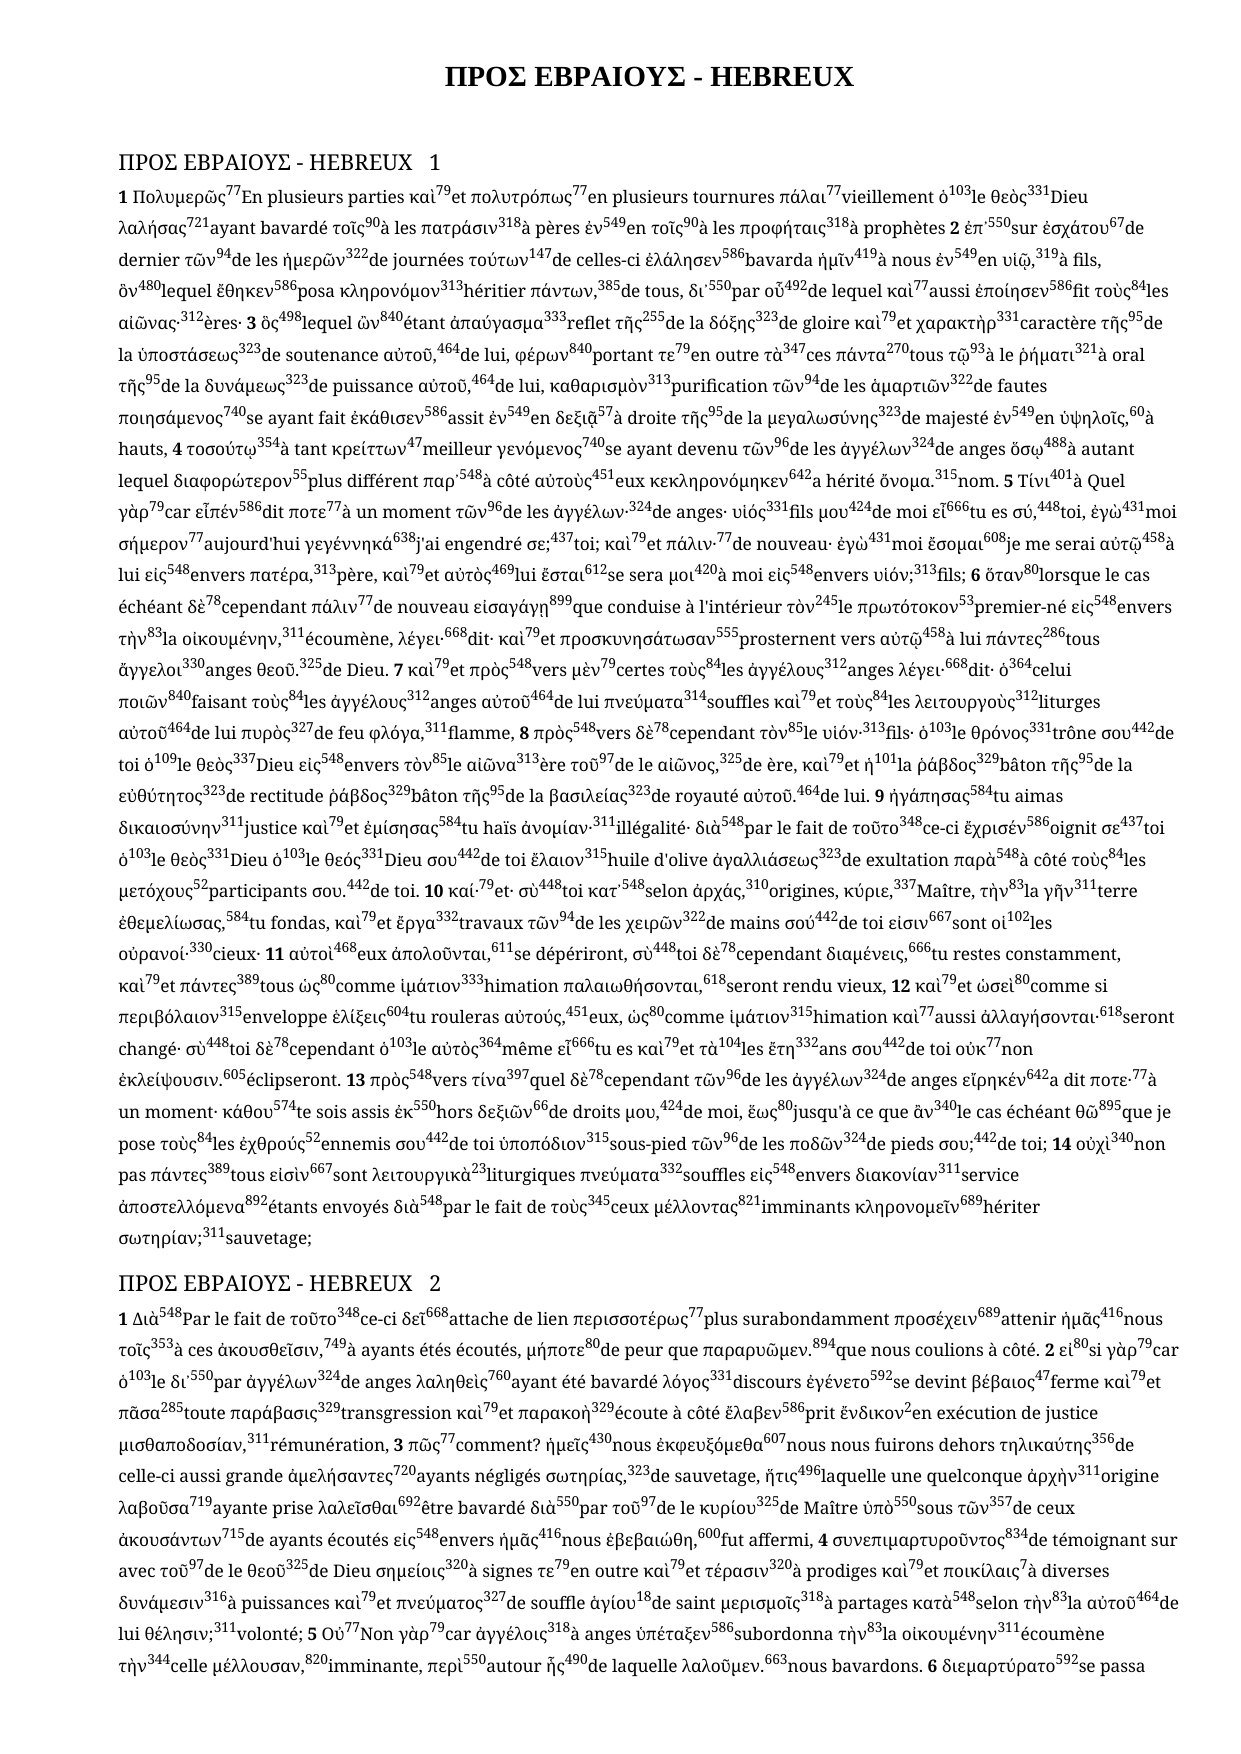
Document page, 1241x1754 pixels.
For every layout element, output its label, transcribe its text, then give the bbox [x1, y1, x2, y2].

text 1 Πολυμερῶς77En plusieurs parties καὶ79et πολυτρόπως77en plusieurs tournures πάλαι77vieillement ὁ103le θεὸς331Dieu λαλήσας721ayant bavardé τοῖς90à les πατράσιν318à pères ἐν549en τοῖς90à les προφήταις318à prophètes 2 ἐπ᾽550sur ἐσχάτου67de dernier τῶν94de les ἡμερῶν322de journées τούτων147de celles-ci ἐλάλησεν586bavarda ἡμῖν419à nous ἐν549en υἱῷ,319à fils, ὃν480lequel ἔθηκεν586posa κληρονόμον313héritier πάντων,385de tous, δι᾽550par οὗ492de lequel καὶ77aussi ἐποίησεν586fit τοὺς84les αἰῶνας·312ères· 3 ὃς498lequel ὢν840étant ἀπαύγασμα333reflet τῆς255de la δόξης323de gloire καὶ79et χαρακτὴρ331caractère τῆς95de la ὑποστάσεως323de soutenance αὐτοῦ,464de lui, φέρων840portant τε79en outre τὰ347ces πάντα270tous τῷ93à le ῥήματι321à oral τῆς95de la δυνάμεως323de puissance αὐτοῦ,464de lui, καθαρισμὸν313purification τῶν94de les ἁμαρτιῶν322de fautes ποιησάμενος740se ayant fait ἐκάθισεν586assit ἐν549en δεξιᾷ57à droite τῆς95de la μεγαλωσύνης323de majesté ἐν549en ὑψηλοῖς,60à hauts, 4 τοσούτῳ354à tant κρείττων47meilleur γενόμενος740se ayant devenu τῶν96de les ἀγγέλων324de anges ὅσῳ488à autant lequel διαφορώτερον55plus différent παρ᾽548à côté αὐτοὺς451eux κεκληρονόμηκεν642a hérité ὄνομα.315nom. 5 Τίνι401à Quel γὰρ79car εἶπέν586dit ποτε77à un moment τῶν96de les ἀγγέλων·324de anges· υἱός331fils μου424de moi εἶ666tu es σύ,448toi, ἐγὼ431moi σήμερον77aujourd'hui γεγέννηκά638j'ai engendré σε;437toi; καὶ79et πάλιν·77de nouveau· ἐγὼ431moi ἔσομαι608je me serai αὐτῷ458à lui εἰς548envers πατέρα,313père, καὶ79et αὐτὸς469lui ἔσται612se sera μοι420à moi εἰς548envers υἱόν;313fils; 6 ὅταν80lorsque le cas échéant δὲ78cependant πάλιν77de nouveau εἰσαγάγῃ899que conduise à l'intérieur τὸν245le πρωτότοκον53premier-né εἰς548envers τὴν83la οἰκουμένην,311écoumène, λέγει·668dit· καὶ79et προσκυνησάτωσαν555prosternent vers αὐτῷ458à lui πάντες286tous ἄγγελοι330anges θεοῦ.325de Dieu. 7 καὶ79et πρὸς548vers μὲν79certes τοὺς84les ἀγγέλους312anges λέγει·668dit· ὁ364celui ποιῶν840faisant τοὺς84les ἀγγέλους312anges αὐτοῦ464de lui πνεύματα314souffles καὶ79et τοὺς84les λειτουργοὺς312liturges αὐτοῦ464de lui πυρὸς327de feu φλόγα,311flamme, 8 πρὸς548vers δὲ78cependant τὸν85le υἱόν·313fils· ὁ103le θρόνος331trône σου442de toi ὁ109le θεὸς337Dieu εἰς548envers τὸν85le αἰῶνα313ère τοῦ97de le αἰῶνος,325de ère, καὶ79et ἡ101la ῥάβδος329bâton τῆς95de la εὐθύτητος323de rectitude ῥάβδος329bâton τῆς95de la βασιλείας323de royauté αὐτοῦ.464de lui. 9 ἠγάπησας584tu aimas δικαιοσύνην311justice καὶ79et ἐμίσησας584tu haïs ἀνομίαν·311illégalité· διὰ548par le fait de τοῦτο348ce-ci ἔχρισέν586oignit σε437toi ὁ103le θεὸς331Dieu ὁ103le θεός331Dieu σου442de toi ἔλαιον315huile d'olive ἀγαλλιάσεως323de exultation παρὰ548à côté τοὺς84les μετόχους52participants σου.442de toi. 10 καί·79et· σὺ448toi κατ᾽548selon ἀρχάς,310origines, κύριε,337Maître, τὴν83la γῆν311terre ἐθεμελίωσας,584tu fondas, καὶ79et ἔργα332travaux τῶν94de les χειρῶν322de mains σού442de toi εἰσιν667sont οἱ102les οὐρανοί·330cieux· 11 αὐτοὶ468eux ἀπολοῦνται,611se dépériront, σὺ448toi δὲ78cependant διαμένεις,666tu restes constamment, καὶ79et πάντες389tous ὡς80comme ἱμάτιον333himation παλαιωθήσονται,618seront rendu vieux, 12 καὶ79et ὡσεὶ80comme si περιβόλαιον315enveloppe ἑλίξεις604tu rouleras αὐτούς,451eux, ὡς80comme ἱμάτιον315himation καὶ77aussi ἀλλαγήσονται·618seront changé· σὺ448toi δὲ78cependant ὁ103le αὐτὸς364même εἶ666tu es καὶ79et τὰ104les ἔτη332ans σου442de toi οὐκ77non ἐκλείψουσιν.605éclipseront. 13 πρὸς548vers τίνα397quel δὲ78cependant τῶν96de les ἀγγέλων324de anges εἴρηκέν642a dit ποτε·77à un moment· κάθου574te sois assis ἐκ550hors δεξιῶν66de droits μου,424de moi, ἕως80jusqu'à ce que ἂν340le cas échéant θῶ895que je pose τοὺς84les ἐχθρούς52ennemis σου442de toi ὑποπόδιον315sous-pied τῶν96de les ποδῶν324de pieds σου;442de toi; 14 οὐχὶ340non pas πάντες389tous εἰσὶν667sont λειτουργικὰ23liturgiques πνεύματα332souffles εἰς548envers διακονίαν311service ἀποστελλόμενα892étants envoyés διὰ548par le fait de τοὺς345ceux μέλλοντας821imminants κληρονομεῖν689hériter σωτηρίαν;311sauvetage; [118, 181, 1181, 1250]
text ΠΡΟΣ ΕΒΡΑΙΟΥΣ - HEBREUX 1 [118, 147, 1181, 176]
text ΠΡΟΣ ΕΒΡΑΙΟΥΣ - HEBREUX 2 [118, 1268, 1181, 1298]
subtitle ΠΡΟΣ ΕΒΡΑΙΟΥΣ - HEBREUX [118, 59, 1181, 93]
text 1 Διὰ548Par le fait de τοῦτο348ce-ci δεῖ668attache de lien περισσοτέρως77plus surabondamment προσέχειν689attenir ἡμᾶς416nous τοῖς353à ces ἀκουσθεῖσιν,749à ayants étés écoutés, μήποτε80de peur que παραρυῶμεν.894que nous coulions à côté. 2 εἰ80si γὰρ79car ὁ103le δι᾽550par ἀγγέλων324de anges λαληθεὶς760ayant été bavardé λόγος331discours ἐγένετο592se devint βέβαιος47ferme καὶ79et πᾶσα285toute παράβασις329transgression καὶ79et παρακοὴ329écoute à côté ἔλαβεν586prit ἔνδικον2en exécution de justice μισθαποδοσίαν,311rémunération, 3 πῶς77comment? ἡμεῖς430nous ἐκφευξόμεθα607nous nous fuirons dehors τηλικαύτης356de celle-ci aussi grande ἀμελήσαντες720ayants négligés σωτηρίας,323de sauvetage, ἥτις496laquelle une quelconque ἀρχὴν311origine λαβοῦσα719ayante prise λαλεῖσθαι692être bavardé διὰ550par τοῦ97de le κυρίου325de Maître ὑπὸ550sous τῶν357de ceux ἀκουσάντων715de ayants écoutés εἰς548envers ἡμᾶς416nous ἐβεβαιώθη,600fut affermi, 4 συνεπιμαρτυροῦντος834de témoignant sur avec τοῦ97de le θεοῦ325de Dieu σημείοις320à signes τε79en outre καὶ79et τέρασιν320à prodiges καὶ79et ποικίλαις7à diverses δυνάμεσιν316à puissances καὶ79et πνεύματος327de souffle ἁγίου18de saint μερισμοῖς318à partages κατὰ548selon τὴν83la αὐτοῦ464de lui θέλησιν;311volonté; 5 Οὐ77Non γὰρ79car ἀγγέλοις318à anges ὑπέταξεν586subordonna τὴν83la οἰκουμένην311écoumène τὴν344celle μέλλουσαν,820imminante, περὶ550autour ἧς490de laquelle λαλοῦμεν.663nous bavardons. 6 διεμαρτύρατο592se passa témoignage δέ78cependant πού77quelque part où τις390un quelconque λέγων·840disant· τί412quel ἐστιν668est ἄνθρωπος331être humain ὅτι80en ce que μιμνῄσκῃ672tu te fais mémoire αὐτοῦ,464de lui, ἢ79ou υἱὸς331fils ἀνθρώπου325de être humain ὅτι80en ce que ἐπισκέπτῃ672tu te rends supervision αὐτόν;452lui; 7 ἠλάττωσας584tu amoindris αὐτὸν452lui βραχύ6court τι375un quelconque παρ᾽548à côté ἀγγέλους,312anges, δόξῃ317à gloire καὶ79et τιμῇ317à valeur ἐστεφάνωσας584tu couronnas αὐτόν,452lui, 8 πάντα374tous ὑπέταξας584tu subordonnas ὑποκάτω552en dessous vers le bas τῶν96de les ποδῶν324de pieds αὐτοῦ.464de lui. ἐν549en τῷ354à ce γὰρ79car ὑποτάξαι681subordonner [αὐτῷ]458[à lui] τὰ347ces πάντα270tous οὐδὲν375aucun ἀφῆκεν586abandonna αὐτῷ458à lui ἀνυπότακτον.55insoumis. Νῦν77Maintenant δὲ78cependant οὔπω77non encore ὁρῶμεν663nous voyons αὐτῷ458à lui τὰ347ces πάντα270tous ὑποτεταγμένα·797ayants étés subordonnés· 9 τὸν480celui δὲ78cependant βραχύ6court τι375un quelconque παρ᾽548à côté ἀγγέλους312anges ἠλαττωμένον796ayant été amoindri βλέπομεν663nous regardons Ἰησοῦν313Iésous διὰ548par le fait de τὸ87le πάθημα315passion de souffrance τοῦ97de le θανάτου325de trépas δόξῃ317à gloire καὶ79et τιμῇ317à valeur ἐστεφανωμένον,796ayant été couronné, ὅπως80de telle manière que χάριτι317à grâce θεοῦ325de Dieu ὑπὲρ550au-dessus παντὸς384de tout γεύσηται905que se goûte θανάτου.325de trépas. 10 Ἔπρεπεν625Était remarquable γὰρ79car αὐτῷ,458à lui, δι᾽548par le fait de ὃν480lequel τὰ365ces πάντα288tous καὶ79et δι᾽550par οὗ492de lequel τὰ365ces πάντα,288tous, πολλοὺς268nombreux υἱοὺς312fils εἰς548envers δόξαν311gloire ἀγαγόντα707ayant conduit τὸν85le ἀρχηγὸν313chef conducteur τῆς95de la σωτηρίας323de sauvetage αὐτῶν463de eux διὰ550par παθημάτων326de passions de souffrances τελειῶσαι.681perfectionner. 11 ὅ364celui τε79en outre γὰρ79car ἁγιάζων840sanctifiant καὶ79et οἱ363ceux ἁγιαζόμενοι890étants sanctifiés ἐξ550hors ἑνὸς65de un πάντες·389tous· δι᾽548par le fait de ἣν293laquelle αἰτίαν311cause οὐκ77non ἐπαισχύνεται674se a honte sur ἀδελφοὺς312frères αὐτοὺς451eux καλεῖν689appeler 12 λέγων·840disant· ἀπαγγελῶ602je rapporterai annonce τὸ87le ὄνομά315nom σου442de toi τοῖς90à les ἀδελφοῖς318à frères μου,424de moi, ἐν549en μέσῳ61à au milieu ἐκκλησίας323de église ὑμνήσω602je chanterai hymne σε,437toi, 13 καὶ79et πάλιν·77de nouveau· ἐγὼ431moi ἔσομαι608je me serai πεποιθὼς783ayant persuadé ἐπ᾽549sur αὐτῷ,458à lui, καὶ79et πάλιν·77de nouveau· ἰδοὺ306voici ἐγὼ431moi καὶ79et τὰ104les παιδία332petits enfants ἅ481lesquels μοι420à moi ἔδωκεν586donna ὁ103le θεός.331Dieu. 14 Ἐπεὶ80Puisque οὖν79donc τὰ104les παιδία332petits enfants κεκοινώνηκεν642a communié αἵματος327de sang καὶ79et σαρκός,323de chair, καὶ77aussi αὐτὸς469lui παραπλησίως77près du côté μετέσχεν586participa τῶν98de les αὐτῶν,359de mêmes, ἵνα80afin que διὰ550par τοῦ257de le θανάτου325de trépas καταργήσῃ899que rende complètement sans travail τὸν346celui τὸ87le κράτος315force ἔχοντα822ayant τοῦ97de le θανάτου,325de trépas, τοῦτ᾽366ce-ci ἔστιν668est τὸν85le διάβολον,53diable, 15 καὶ79et ἀπαλλάξῃ899que débarrasse τούτους,345ceux-ci, ὅσοι497autant lesquels φόβῳ319à effroi θανάτου325de trépas διὰ550par παντὸς384de tout τοῦ360de ce ζῆν689vivre ἔνοχοι70tenus au-dedans ἦσαν624étaient δουλείας.323de esclavage. 16 οὐ77non γὰρ79car δήπου77assurément ἀγγέλων324de anges ἐπιλαμβάνεται674se empare ἀλλὰ79mais σπέρματος327de semence Ἀβραὰμ325de Abraam ἐπιλαμβάνεται.674se empare. 17 ὅθεν80d'où ὤφειλεν625devait κατὰ548selon πάντα374tous τοῖς250à les ἀδελφοῖς318à frères ὁμοιωθῆναι,683être rendu semblable, ἵνα80afin que ἐλεήμων71miséricordieux γένηται905que se devienne καὶ79et πιστὸς22croyable ἀρχιερεὺς331chef sacrificateur τὰ347ces πρὸς548vers τὸν85le θεὸν313Dieu εἰς548envers τὸ348ce ἱλάσκεσθαι692être été propice τὰς82les ἁμαρτίας310fautes τοῦ97de le λαοῦ.325de peuple. 18 ἐν549en ᾧ488à lequel γὰρ79car πέπονθεν642a souffert αὐτὸς469lui πειρασθείς,760ayant été mis en tentation, δύναται674se peut τοῖς351à ceux πειραζομένοις879à étants mis en tentation βοηθῆσαι.681aider. [118, 1303, 1181, 1677]
